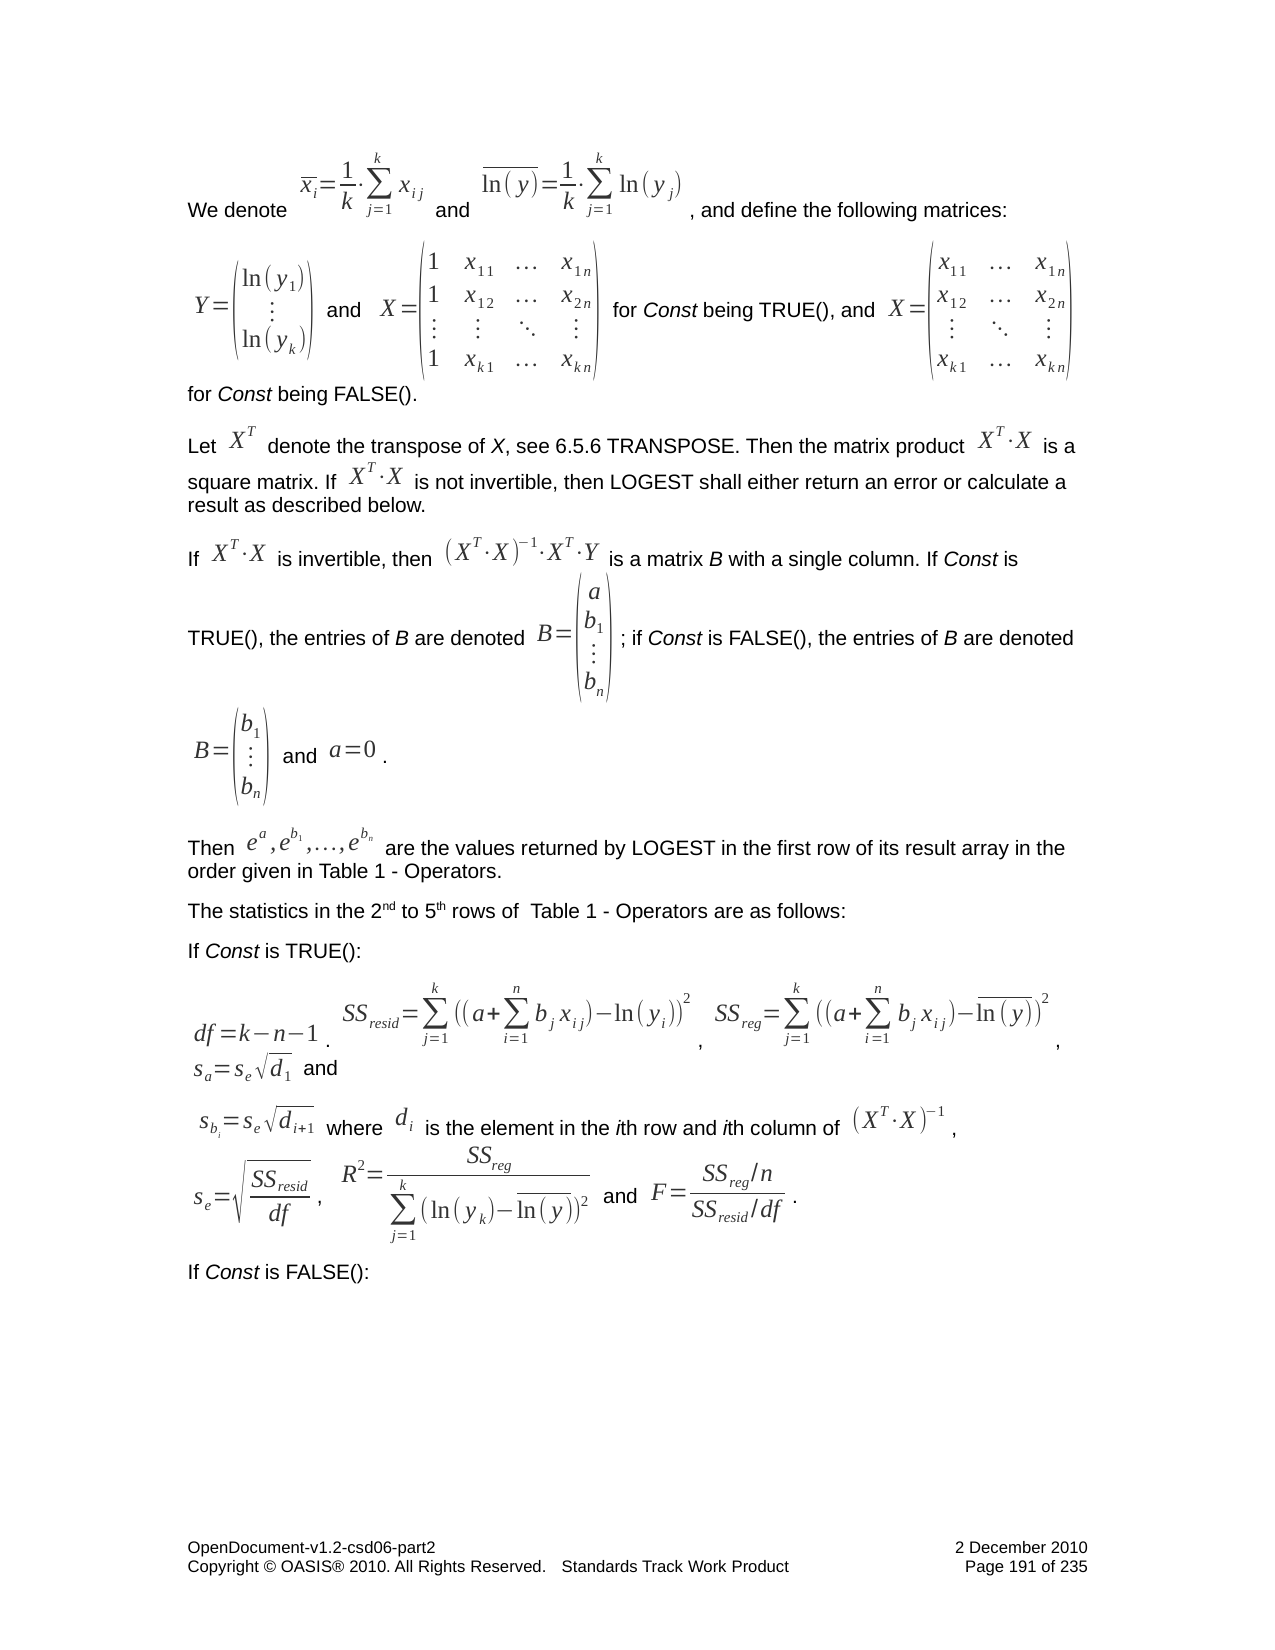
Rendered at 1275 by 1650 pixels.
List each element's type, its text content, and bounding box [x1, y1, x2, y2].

text If Const is FALSE(): [187, 1261, 1088, 1284]
text We denote and , and define the following matrices: [187, 150, 1088, 222]
text . , , and [187, 980, 1088, 1085]
text The statistics in the 2nd to 5th rows of Table 1 - Operators are as follows: [187, 900, 1088, 923]
text Let denote the transpose of X, see 6.5.6 TRANSPOSE. Then the matrix product is a square matrix. If is not invertible, then LOGEST shall either return an error or calculate a result as described below. [187, 422, 1088, 517]
text and for Const being TRUE(), and for Const being FALSE(). [187, 238, 1088, 406]
text Then are the values returned by LOGEST in the first row of its result array in the order given in Table 1 - Operators. [187, 824, 1088, 883]
text where is the element in the ith row and ith column of , , and . [187, 1102, 1088, 1244]
text If is invertible, then is a matrix B with a single column. If Const is TRUE(), the entries of B are denoted ; if Const is FALSE(), the entries of B are denoted and . [187, 533, 1088, 807]
text If Const is TRUE(): [187, 940, 1088, 963]
